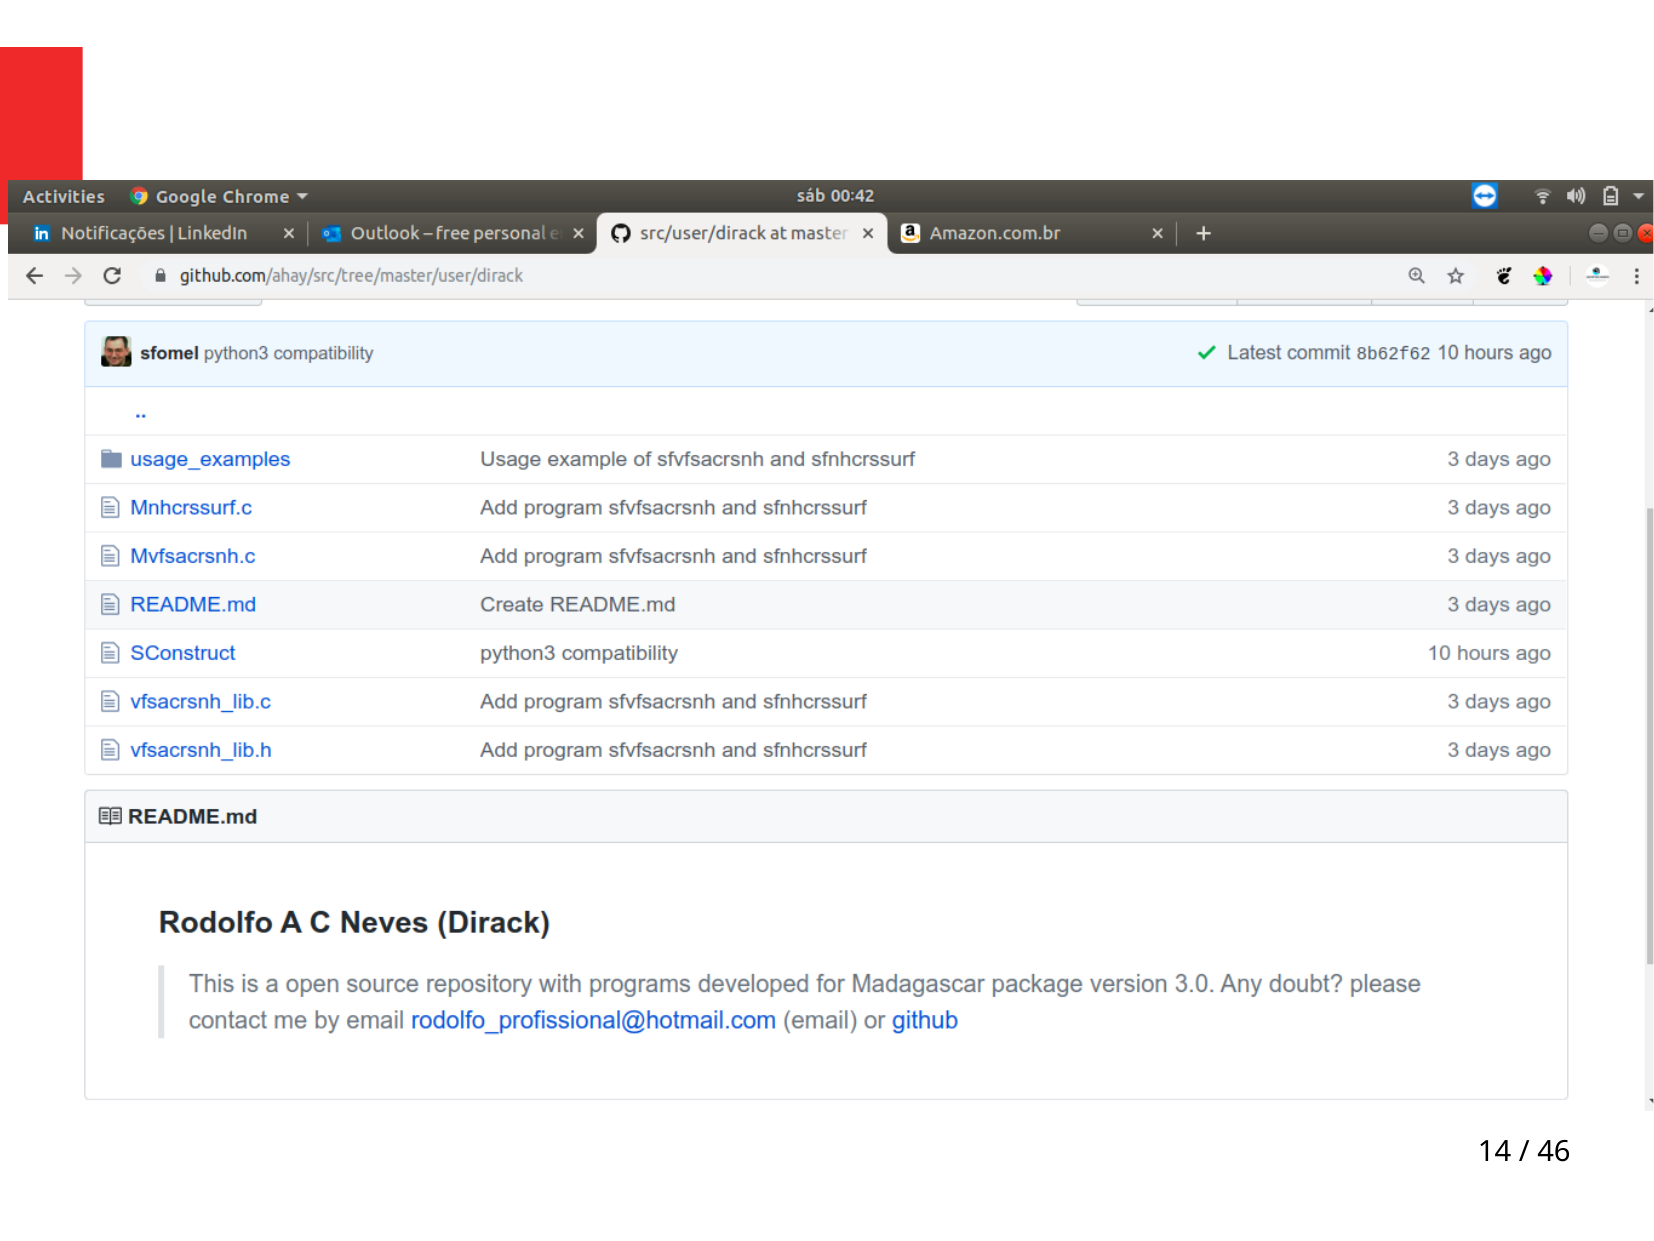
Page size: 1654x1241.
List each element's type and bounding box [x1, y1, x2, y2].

picture [8, 180, 1654, 1111]
